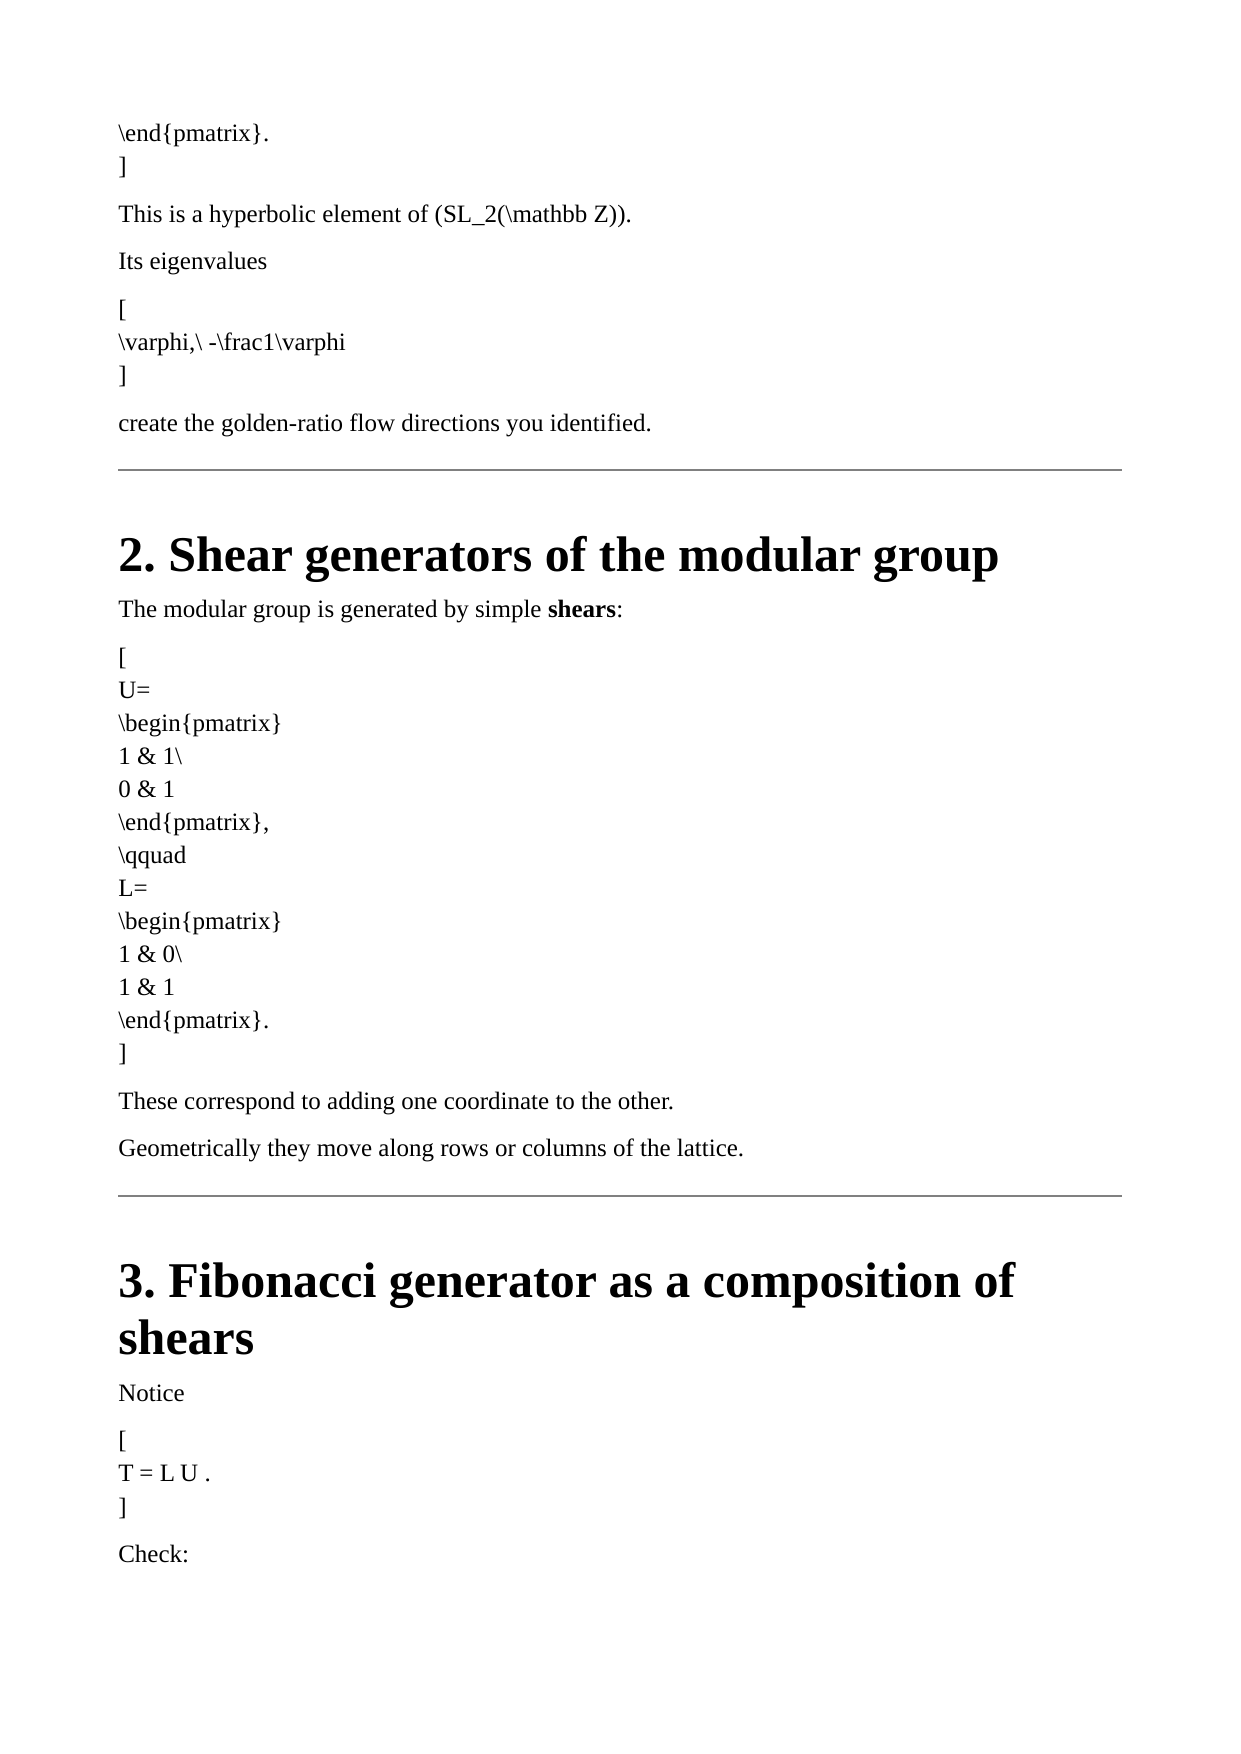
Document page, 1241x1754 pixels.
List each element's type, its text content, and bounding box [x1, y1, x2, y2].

text [ \varphi,\ -\frac1\varphi ] [118, 294, 1122, 389]
subtitle 3. Fibonacci generator as a composition of shears [118, 1250, 1122, 1365]
text Check: [118, 1539, 1122, 1568]
text This is a hyperbolic element of (SL_2(\mathbb Z)). [118, 199, 1122, 227]
text The modular group is generated by simple shears: [118, 594, 1122, 623]
text [ U= \begin{pmatrix} 1 & 1\ 0 & 1 \end{pmatrix}, \qquad L= \begin{pmatrix} 1 & 0\ 1 & 1 \end{pmatrix}. ] [118, 642, 1122, 1067]
text [ T = L U . ] [118, 1426, 1122, 1520]
text Geometrically they move along rows or columns of the lattice. [118, 1133, 1122, 1162]
text create the golden-ratio flow directions you identified. [118, 408, 1122, 436]
text Its eigenvalues [118, 246, 1122, 275]
text These correspond to adding one coordinate to the other. [118, 1086, 1122, 1115]
subtitle 2. Shear generators of the modular group [118, 524, 1122, 582]
text \end{pmatrix}. ] [118, 118, 1122, 180]
text Notice [118, 1378, 1122, 1407]
